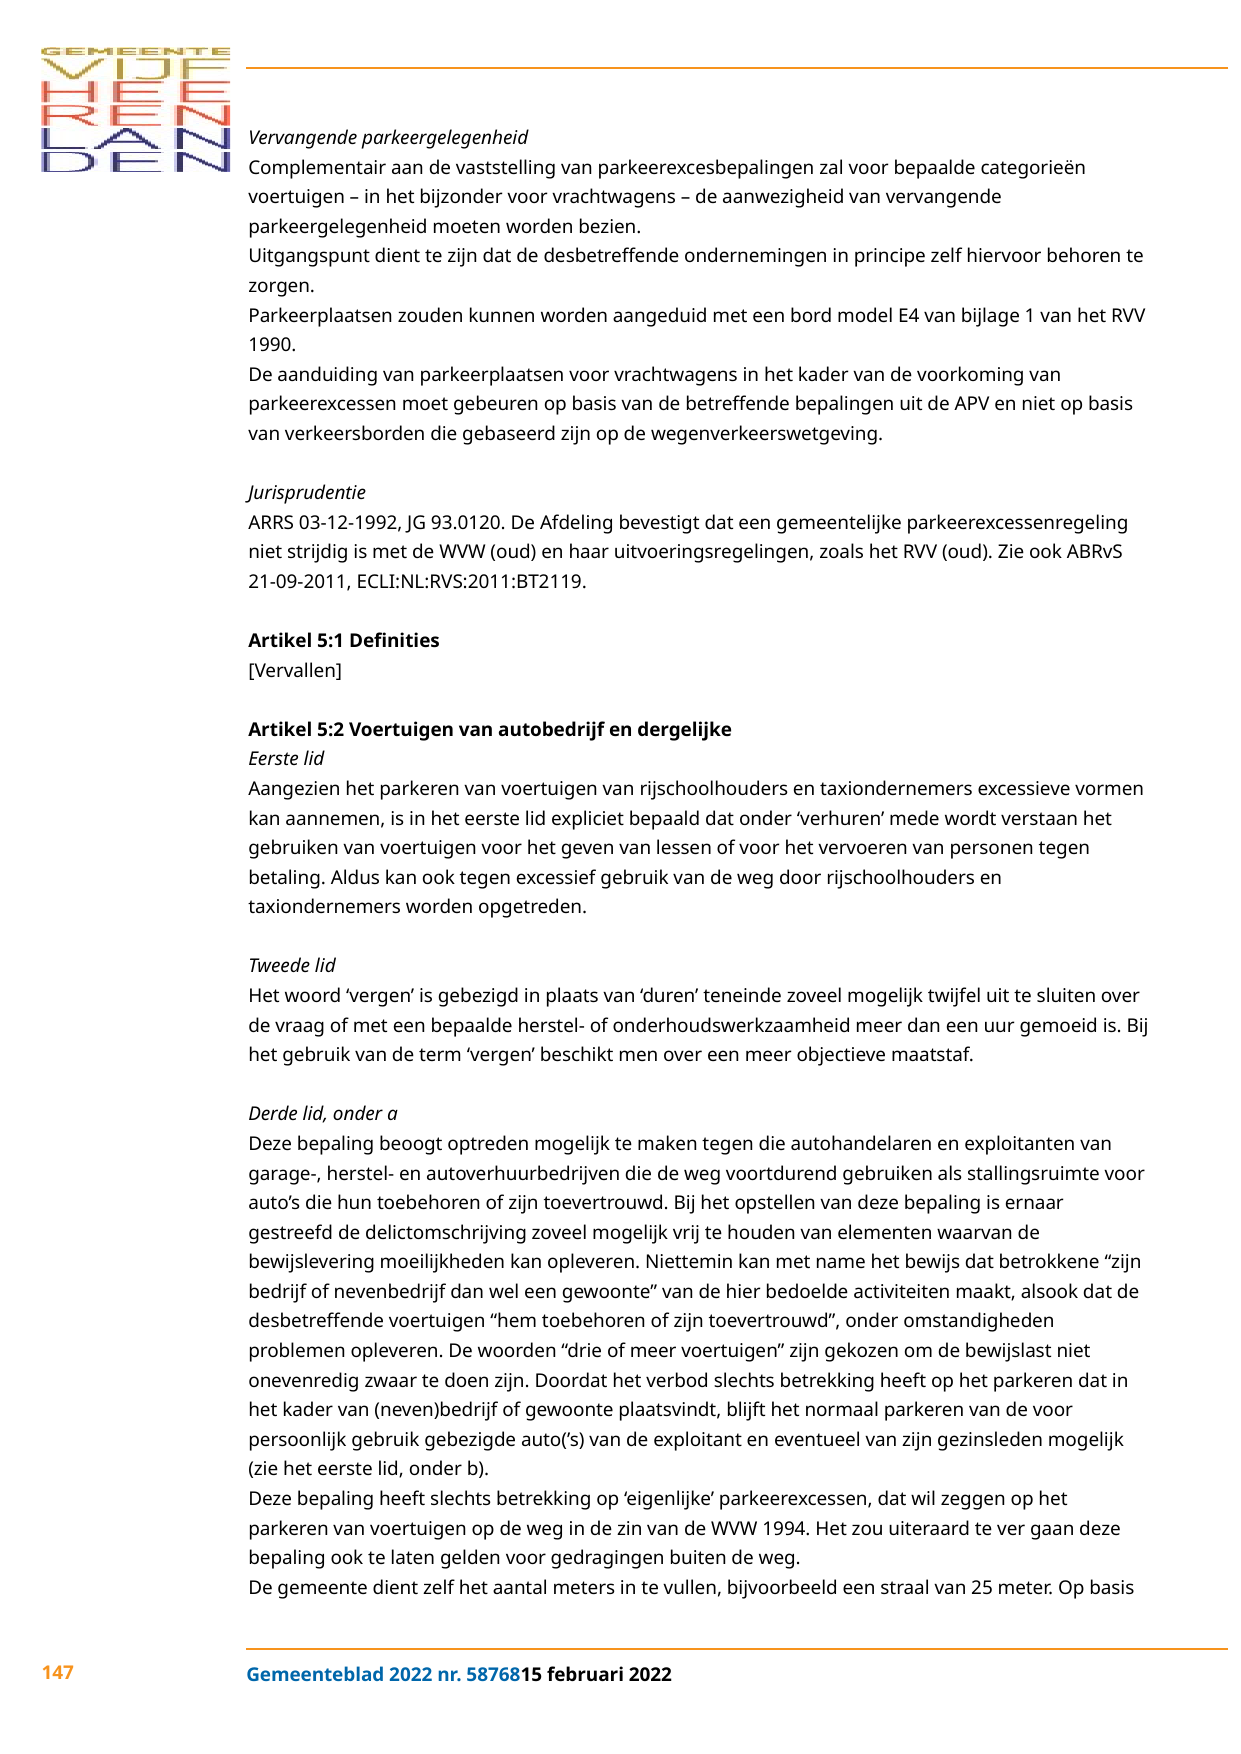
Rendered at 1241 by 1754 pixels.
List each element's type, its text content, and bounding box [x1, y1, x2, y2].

text Eerste lid [248, 746, 1152, 771]
text Het woord ‘vergen’ is gebezigd in plaats van ‘duren’ teneinde zoveel mogelijk twijfel uit te sluiten over de vraag of met een bepaalde herstel- of onderhoudswerkzaamheid meer dan een uur gemoeid is. Bij het gebruik van de term ‘vergen’ beschikt men over een meer objectieve maatstaf. [248, 982, 1152, 1067]
text Tweede lid [248, 953, 1152, 978]
text [Vervallen] [248, 657, 1152, 683]
picture [41, 47, 231, 172]
text Parkeerplaatsen zouden kunnen worden aangeduid met een bord model E4 van bijlage 1 van het RVV 1990. [248, 302, 1152, 357]
text Deze bepaling heeft slechts betrekking op ‘eigenlijke’ parkeerexcessen, dat wil zeggen op het parkeren van voertuigen op de weg in de zin van de WVW 1994. Het zou uiteraard te ver gaan deze bepaling ook te laten gelden voor gedragingen buiten de weg. [248, 1485, 1152, 1570]
text Artikel 5:1 Definities [248, 627, 1152, 653]
text Complementair aan de vaststelling van parkeerexcesbepalingen zal voor bepaalde categorieën voertuigen – in het bijzonder voor vrachtwagens – de aanwezigheid van vervangende parkeergelegenheid moeten worden bezien. [248, 154, 1152, 239]
text Jurisprudentie [248, 479, 1152, 505]
text Derde lid, onder a [248, 1101, 1152, 1126]
text De gemeente dient zelf het aantal meters in te vullen, bijvoorbeeld een straal van 25 meter. Op basis [248, 1574, 1152, 1600]
text ARRS 03-12-1992, JG 93.0120. De Afdeling bevestigt dat een gemeentelijke parkeerexcessenregeling niet strijdig is met de WVW (oud) en haar uitvoeringsregelingen, zoals het RVV (oud). Zie ook ABRvS 21-09-2011, ECLI:NL:RVS:2011:BT2119. [248, 509, 1152, 594]
text Artikel 5:2 Voertuigen van autobedrijf en dergelijke [248, 716, 1152, 742]
text Deze bepaling beoogt optreden mogelijk te maken tegen die autohandelaren en exploitanten van garage-, herstel- en autoverhuurbedrijven die de weg voortdurend gebruiken als stallingsruimte voor auto’s die hun toebehoren of zijn toevertrouwd. Bij het opstellen van deze bepaling is ernaar gestreefd de delictomschrijving zoveel mogelijk vrij te houden van elementen waarvan de bewijslevering moeilijkheden kan opleveren. Niettemin kan met name het bewijs dat betrokkene “zijn bedrijf of nevenbedrijf dan wel een gewoonte” van de hier bedoelde activiteiten maakt, alsook dat de desbetreffende voertuigen “hem toebehoren of zijn toevertrouwd”, onder omstandigheden problemen opleveren. De woorden “drie of meer voertuigen” zijn gekozen om de bewijslast niet onevenredig zwaar te doen zijn. Doordat het verbod slechts betrekking heeft op het parkeren dat in het kader van (neven)bedrijf of gewoonte plaatsvindt, blijft het normaal parkeren van de voor persoonlijk gebruik gebezigde auto(’s) van de exploitant en eventueel van zijn gezinsleden mogelijk (zie het eerste lid, onder b). [248, 1130, 1152, 1481]
text Aangezien het parkeren van voertuigen van rijschoolhouders en taxiondernemers excessieve vormen kan aannemen, is in het eerste lid expliciet bepaald dat onder ‘verhuren’ mede wordt verstaan het gebruiken van voertuigen voor het geven van lessen of voor het vervoeren van personen tegen betaling. Aldus kan ook tegen excessief gebruik van de weg door rijschoolhouders en taxiondernemers worden opgetreden. [248, 775, 1152, 919]
text Uitgangspunt dient te zijn dat de desbetreffende ondernemingen in principe zelf hiervoor behoren te zorgen. [248, 243, 1152, 298]
text Vervangende parkeergelegenheid [248, 124, 1152, 150]
text De aanduiding van parkeerplaatsen voor vrachtwagens in het kader van de voorkoming van parkeerexcessen moet gebeuren op basis van de betreffende bepalingen uit de APV en niet op basis van verkeersborden die gebaseerd zijn op de wegenverkeerswetgeving. [248, 361, 1152, 446]
